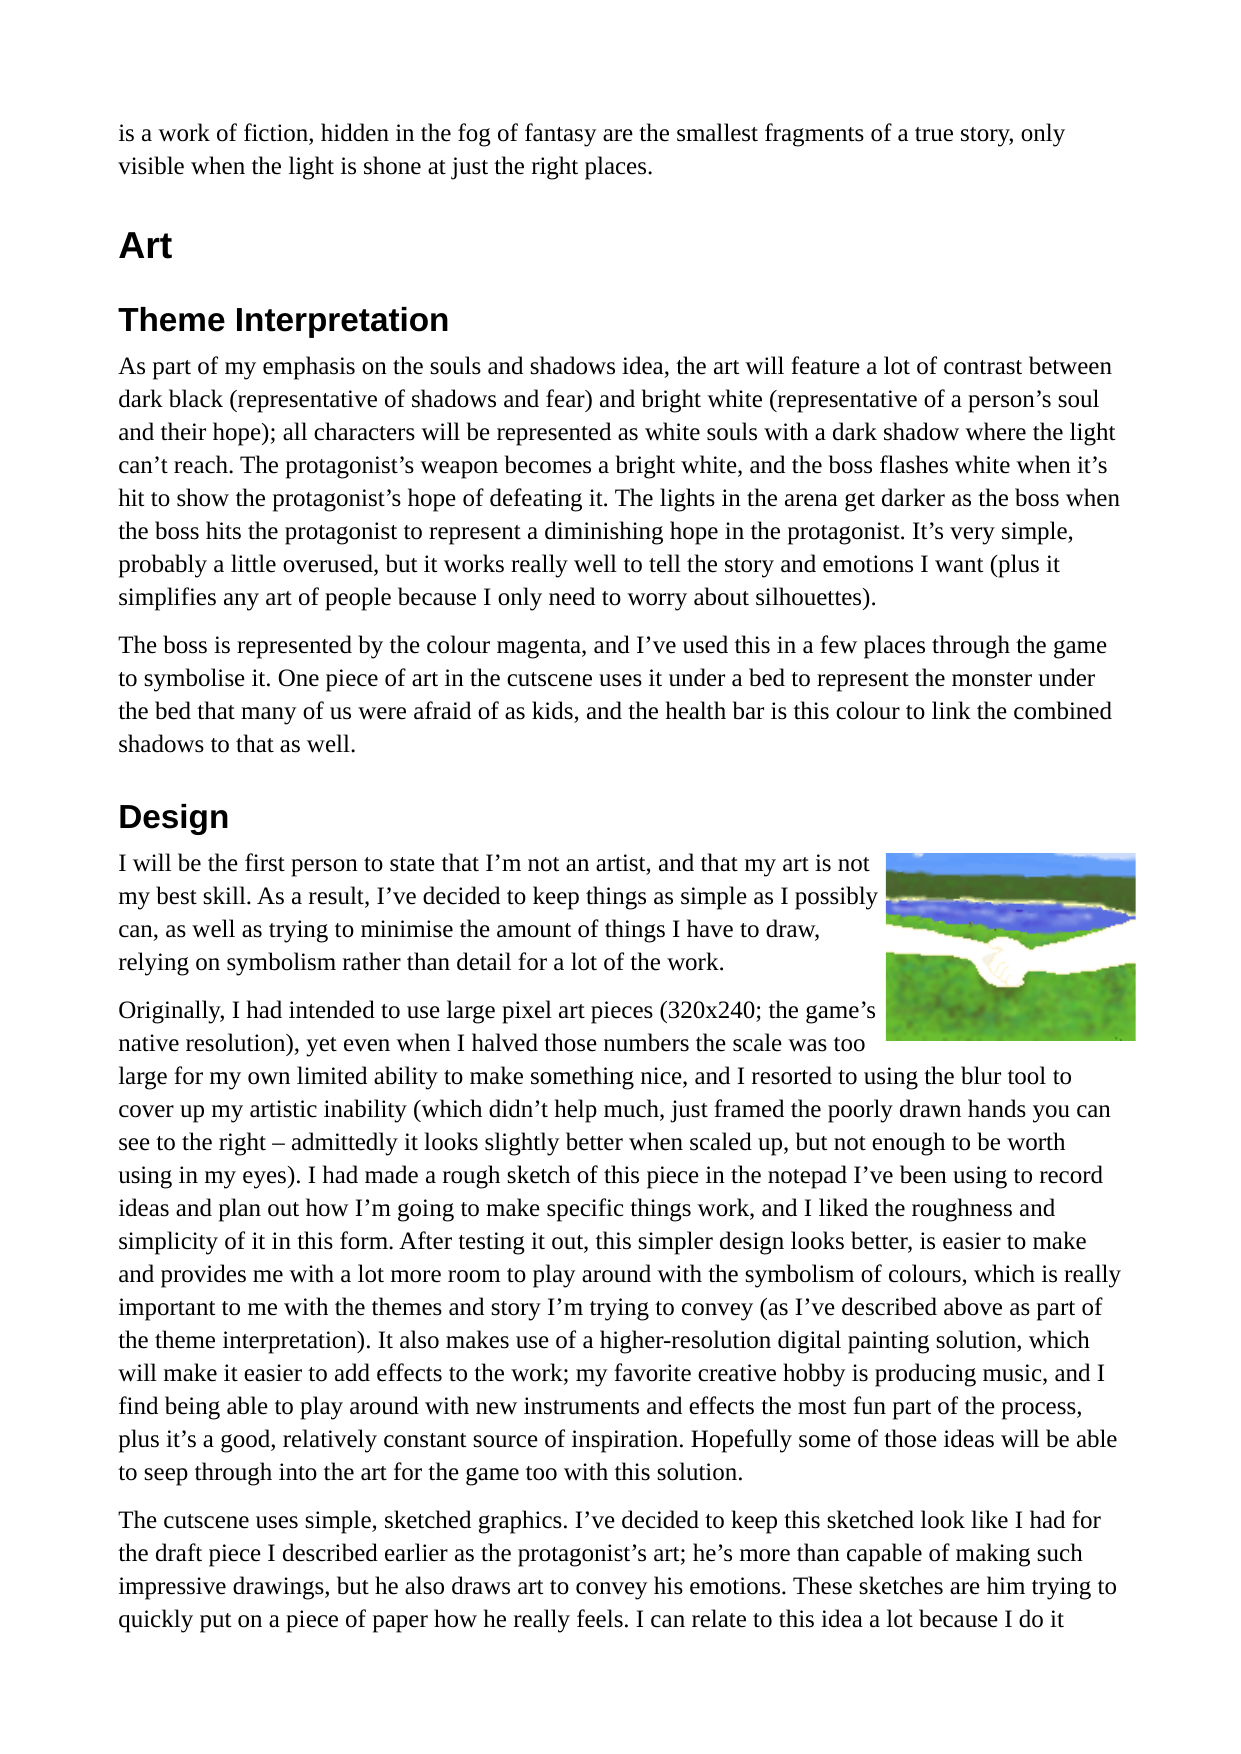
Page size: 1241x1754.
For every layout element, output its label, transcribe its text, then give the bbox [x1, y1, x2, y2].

text The boss is represented by the colour magenta, and I’ve used this in a few places through the game to symbolise it. One piece of art in the cutscene uses it under a bed to represent the monster under the bed that many of us were afraid of as kids, and the health bar is this colour to link the combined shadows to that as well. [118, 630, 1122, 758]
subtitle Design [118, 797, 1122, 836]
text The cutscene uses simple, sketched graphics. I’ve decided to keep this sketched look like I had for the draft piece I described earlier as the protagonist’s art; he’s more than capable of making such impressive drawings, but he also draws art to convey his emotions. These sketches are him trying to quickly put on a piece of paper how he really feels. I can relate to this idea a lot because I do it [118, 1505, 1122, 1633]
text As part of my emphasis on the souls and shadows idea, the art will feature a lot of contrast between dark black (representative of shadows and fear) and bright white (representative of a person’s soul and their hope); all characters will be represented as white souls with a dark shadow where the light can’t reach. The protagonist’s weapon becomes a bright white, and the boss flashes white when it’s hit to show the protagonist’s hope of defeating it. The lights in the arena get darker as the boss when the boss hits the protagonist to represent a diminishing hope in the protagonist. It’s very simple, probably a little overused, but it works really well to tell the story and emotions I want (plus it simplifies any art of people because I only need to worry about silhouettes). [118, 351, 1122, 611]
subtitle Art [118, 224, 1122, 267]
text I will be the first person to state that I’m not an artist, and that my art is not my best skill. As a result, I’ve decided to keep things as simple as I possibly can, as well as trying to minimise the amount of things I have to draw, relying on symbolism rather than detail for a lot of the work. [118, 848, 1122, 976]
picture [885, 853, 1136, 1041]
text Originally, I had intended to use large pixel art pieces (320x240; the game’s native resolution), yet even when I halved those numbers the scale was too large for my own limited ability to make something nice, and I resorted to using the blur tool to cover up my artistic inability (which didn’t help much, just framed the poorly drawn hands you can see to the right – admittedly it looks slightly better when scaled up, but not enough to be worth using in my eyes). I had made a rough sketch of this piece in the notepad I’ve been using to record ideas and plan out how I’m going to make specific things work, and I liked the roughness and simplicity of it in this form. After testing it out, this simpler design looks better, is easier to make and provides me with a lot more room to play around with the symbolism of colours, which is really important to me with the themes and story I’m trying to convey (as I’ve described above as part of the theme interpretation). It also makes use of a higher-resolution digital painting solution, which will make it easier to add effects to the work; my favorite creative hobby is producing music, and I find being able to play around with new instruments and effects the most fun part of the process, plus it’s a good, relatively constant source of inspiration. Hopefully some of those ideas will be able to seep through into the art for the game too with this solution. [118, 995, 1122, 1486]
subtitle Theme Interpretation [118, 300, 1122, 339]
text is a work of fiction, hidden in the fog of fantasy are the smallest fragments of a true story, only visible when the light is shone at just the right places. [118, 118, 1122, 180]
